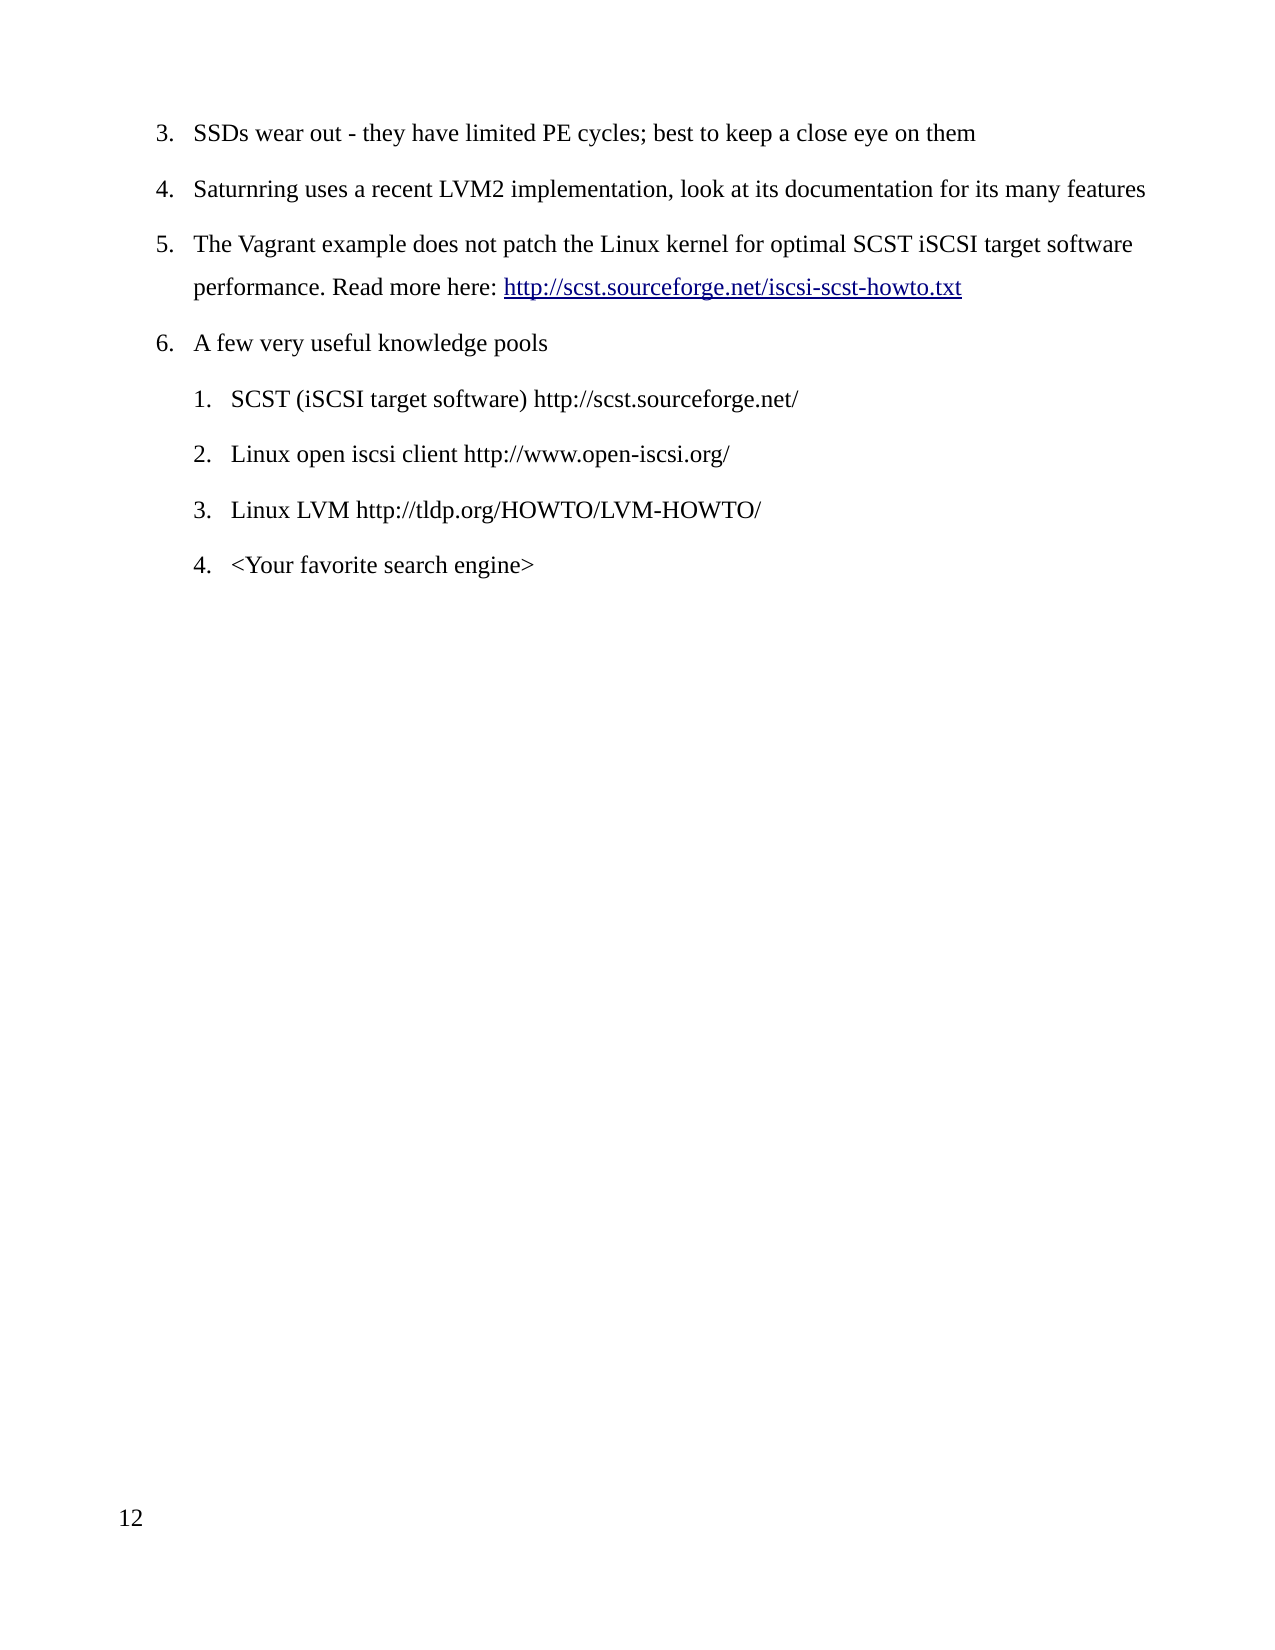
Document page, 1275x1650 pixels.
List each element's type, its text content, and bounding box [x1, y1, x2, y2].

list A few very useful knowledge pools [156, 328, 1157, 357]
list The Vagrant example does not patch the Linux kernel for optimal SCST iSCSI target software performance. Read more here: http://scst.sourceforge.net/iscsi-scst-howto.txt [156, 229, 1157, 301]
list Linux open iscsi client http://www.open-iscsi.org/ [193, 439, 1157, 468]
list SSDs wear out - they have limited PE cycles; best to keep a close eye on them [156, 118, 1157, 147]
list Linux LVM http://tldp.org/HOWTO/LVM-HOWTO/ [193, 495, 1157, 524]
list <Your favorite search engine> [193, 551, 1157, 579]
list Saturnring uses a recent LVM2 implementation, look at its documentation for its many features [156, 174, 1157, 202]
list SCST (iSCSI target software) http://scst.sourceforge.net/ [193, 384, 1157, 412]
